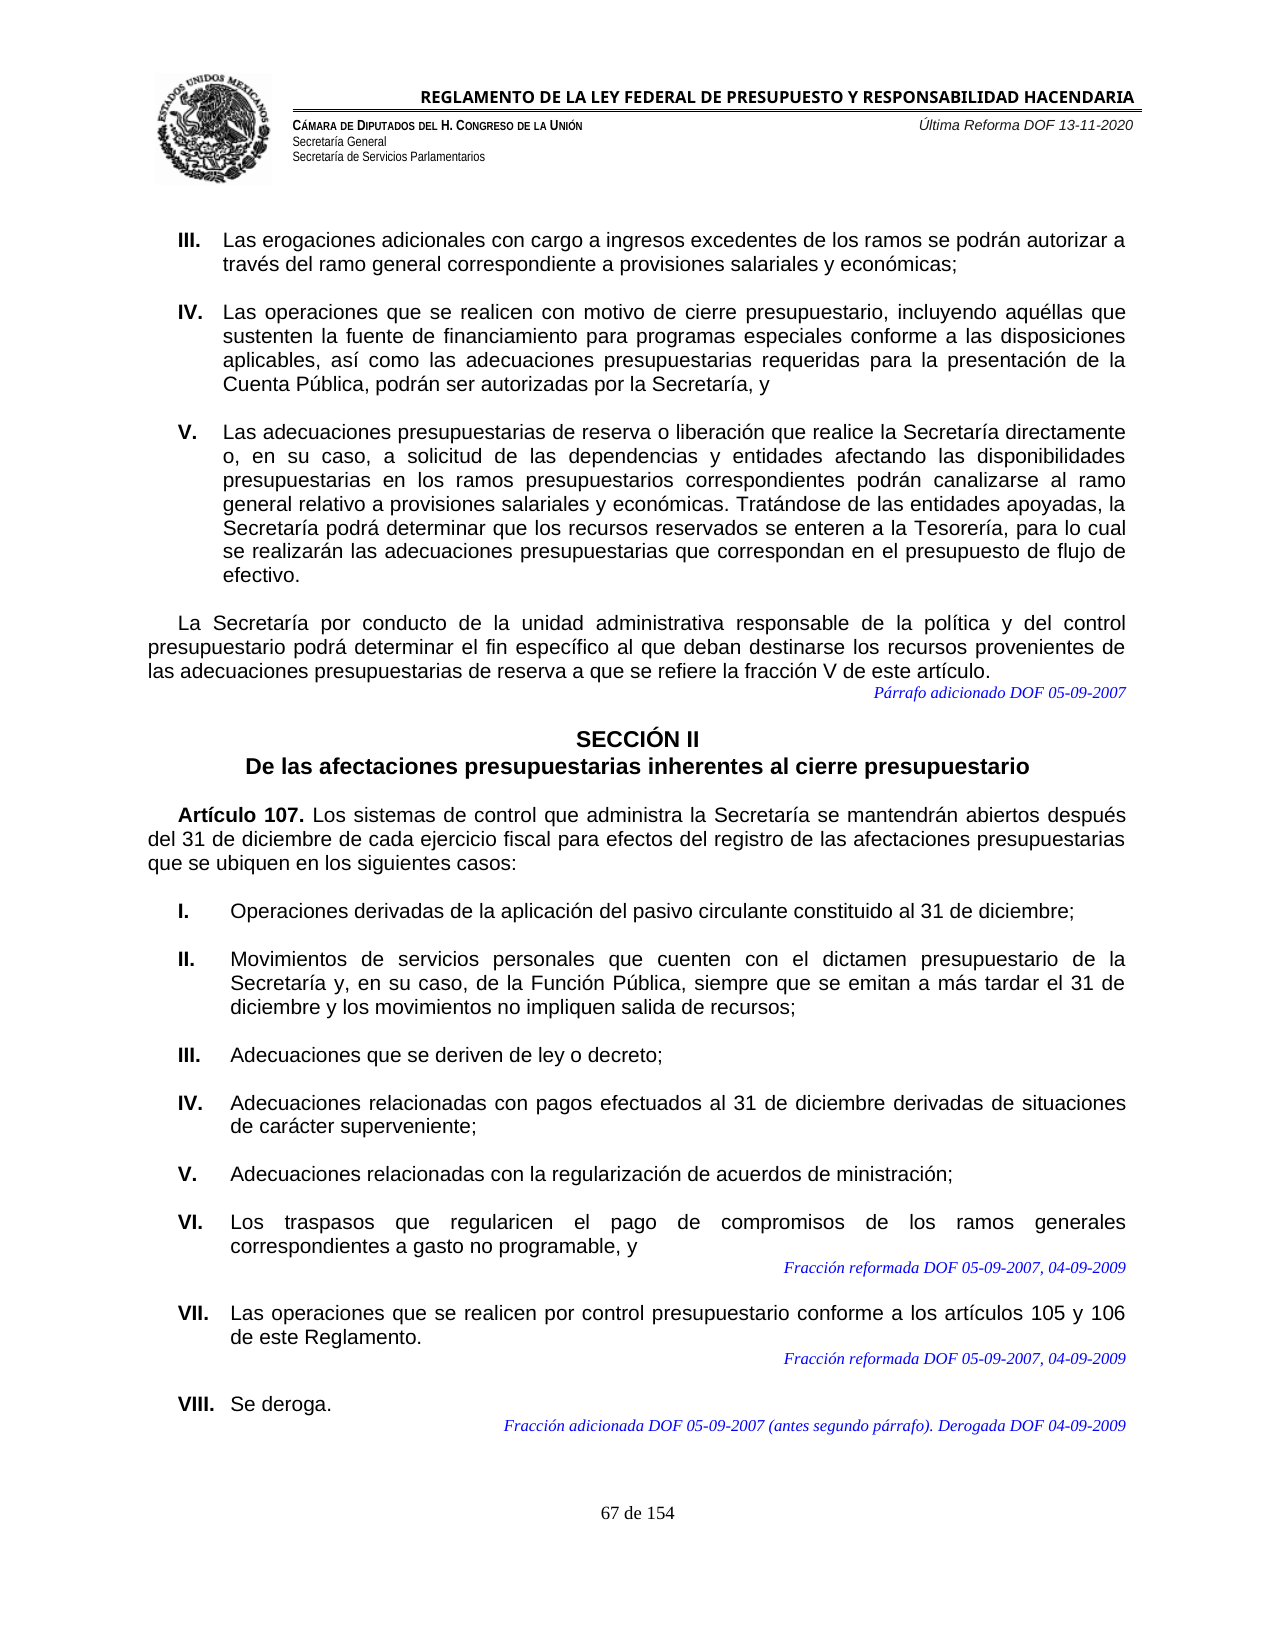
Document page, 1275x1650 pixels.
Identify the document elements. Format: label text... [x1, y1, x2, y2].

text Fracción reformada DOF 05-09-2007, 04-09-2009 [148, 1258, 1127, 1277]
text I. Operaciones derivadas de la aplicación del pasivo circulante constituido al 31 de diciembre; [178, 899, 1127, 923]
text Artículo 107. Los sistemas de control que administra la Secretaría se mantendrán abiertos después del 31 de diciembre de cada ejercicio fiscal para efectos del registro de las afectaciones presupuestarias que se ubiquen en los siguientes casos: [148, 803, 1127, 875]
text II. Movimientos de servicios personales que cuenten con el dictamen presupuestario de la Secretaría y, en su caso, de la Función Pública, siempre que se emitan a más tardar el 31 de diciembre y los movimientos no impliquen salida de recursos; [178, 947, 1127, 1018]
text Fracción reformada DOF 05-09-2007, 04-09-2009 [148, 1349, 1127, 1368]
text VII. Las operaciones que se realicen por control presupuestario conforme a los artículos 105 y 106 de este Reglamento. [178, 1301, 1127, 1349]
text De las afectaciones presupuestarias inherentes al cierre presupuestario [148, 753, 1127, 779]
text III. Adecuaciones que se deriven de ley o decreto; [178, 1042, 1127, 1066]
text V. Las adecuaciones presupuestarias de reserva o liberación que realice la Secretaría directamente o, en su caso, a solicitud de las dependencias y entidades afectando las disponibilidades presupuestarias en los ramos presupuestarios correspondientes podrán canalizarse al ramo general relativo a provisiones salariales y económicas. Tratándose de las entidades apoyadas, la Secretaría podrá determinar que los recursos reservados se enteren a la Tesorería, para lo cual se realizarán las adecuaciones presupuestarias que correspondan en el presupuesto de flujo de efectivo. [178, 419, 1127, 587]
text V. Adecuaciones relacionadas con la regularización de acuerdos de ministración; [178, 1162, 1127, 1186]
text Párrafo adicionado DOF 05-09-2007 [148, 683, 1127, 702]
text IV. Adecuaciones relacionadas con pagos efectuados al 31 de diciembre derivadas de situaciones de carácter superveniente; [178, 1090, 1127, 1138]
text SECCIÓN II [148, 726, 1127, 753]
text III. Las erogaciones adicionales con cargo a ingresos excedentes de los ramos se podrán autorizar a través del ramo general correspondiente a provisiones salariales y económicas; [178, 228, 1127, 276]
text VI. Los traspasos que regularicen el pago de compromisos de los ramos generales correspondientes a gasto no programable, y [178, 1210, 1127, 1258]
text La Secretaría por conducto de la unidad administrativa responsable de la política y del control presupuestario podrá determinar el fin específico al que deban destinarse los recursos provenientes de las adecuaciones presupuestarias de reserva a que se refiere la fracción V de este artículo. [148, 611, 1127, 683]
text Fracción adicionada DOF 05-09-2007 (antes segundo párrafo). Derogada DOF 04-09-2009 [148, 1416, 1127, 1435]
text VIII. Se deroga. [178, 1392, 1127, 1416]
text IV. Las operaciones que se realicen con motivo de cierre presupuestario, incluyendo aquéllas que sustenten la fuente de financiamiento para programas especiales conforme a las disposiciones aplicables, así como las adecuaciones presupuestarias requeridas para la presentación de la Cuenta Pública, podrán ser autorizadas por la Secretaría, y [178, 300, 1127, 396]
